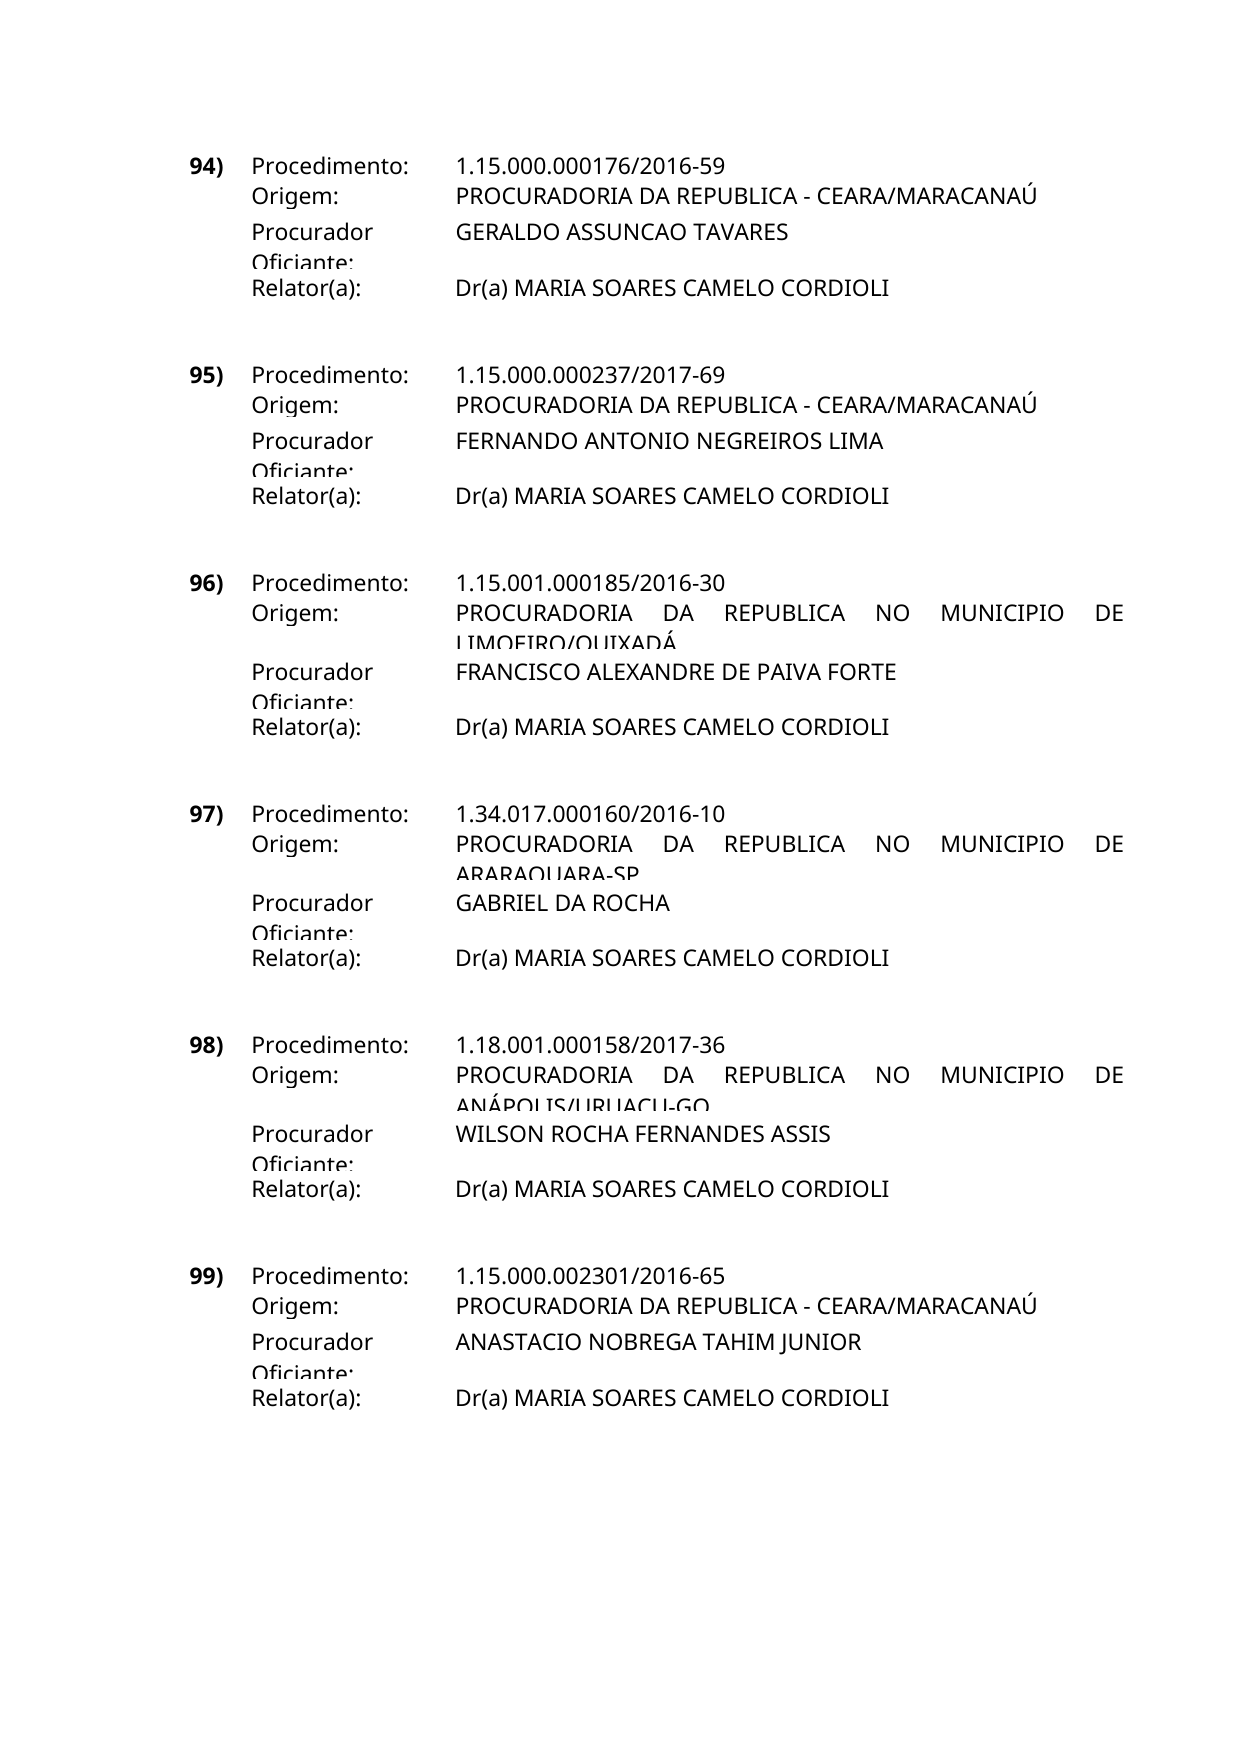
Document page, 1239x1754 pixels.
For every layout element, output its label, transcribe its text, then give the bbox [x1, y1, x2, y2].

table_cell [189, 1326, 251, 1377]
table_cell [0, 711, 189, 741]
table_cell Origem: [251, 597, 455, 626]
table_cell [1125, 887, 1239, 938]
table_cell [0, 567, 189, 596]
table_cell [1125, 972, 1239, 1029]
table_cell [1125, 1203, 1239, 1260]
table_cell [1125, 1059, 1239, 1088]
table_cell [1125, 879, 1239, 887]
table_cell [1125, 656, 1239, 707]
table_cell [455, 1110, 1124, 1118]
table_cell [251, 1319, 455, 1326]
table_cell [0, 180, 189, 208]
table_cell [251, 857, 455, 879]
table_cell PROCURADORIA DA REPUBLICA - CEARA/MARACANAÚ [455, 180, 1124, 208]
table_cell 1.34.017.000160/2016-10 [455, 798, 1124, 827]
table_cell 1.15.001.000185/2016-30 [455, 567, 1124, 596]
table_cell [0, 150, 189, 178]
table_cell [0, 1059, 189, 1088]
table_cell [455, 1203, 1124, 1260]
table_cell [189, 425, 251, 476]
table_cell 95) [189, 359, 251, 387]
table_cell [251, 741, 455, 798]
table_cell [0, 510, 189, 567]
table_cell [251, 648, 455, 656]
table_cell [189, 1118, 251, 1169]
table_cell PROCURADORIA DA REPUBLICA - CEARA/MARACANAÚ [455, 389, 1124, 417]
table_cell Procedimento: [251, 567, 455, 596]
table_header [1125, 0, 1239, 150]
table_header Relator(a): [251, 272, 455, 300]
table_cell [1125, 857, 1239, 879]
table_cell [0, 302, 189, 358]
table_cell [0, 209, 189, 216]
table_header Dr(a) MARIA SOARES CAMELO CORDIOLI [455, 1173, 1122, 1202]
table_cell [455, 879, 1124, 887]
table_cell [1125, 417, 1239, 424]
table_cell [1125, 1110, 1239, 1118]
table_cell [1125, 1088, 1239, 1110]
table_cell [1125, 150, 1239, 178]
table_cell [189, 1110, 251, 1118]
table_header Relator(a): [251, 1173, 455, 1202]
table_cell [189, 656, 251, 707]
table_cell Origem: [251, 828, 455, 857]
table_cell [0, 798, 189, 827]
table_cell [1125, 711, 1239, 741]
table_cell [1125, 1326, 1239, 1377]
table_cell [1125, 216, 1239, 267]
table_cell [455, 1319, 1124, 1326]
table_cell [251, 1110, 455, 1118]
table_cell [0, 425, 189, 476]
table_cell [1125, 1290, 1239, 1319]
table_cell Procedimento: [251, 359, 455, 387]
table_header Dr(a) MARIA SOARES CAMELO CORDIOLI [455, 942, 1122, 971]
table_cell [1125, 1173, 1239, 1203]
table_cell [0, 942, 189, 972]
table_header [189, 0, 251, 150]
table_cell [0, 417, 189, 424]
table_cell [1125, 828, 1239, 857]
table_cell [455, 417, 1124, 424]
table_cell [189, 1382, 251, 1412]
table_cell [0, 1118, 189, 1169]
table_cell 1.15.000.000237/2017-69 [455, 359, 1124, 387]
table_header Relator(a): [251, 942, 455, 971]
table_cell 1.15.000.000176/2016-59 [455, 150, 1124, 178]
table_cell [0, 1382, 189, 1412]
table_header [455, 0, 1124, 150]
table_header Relator(a): [251, 711, 455, 740]
table_cell [0, 1326, 189, 1377]
table_cell [0, 1088, 189, 1110]
table_cell [0, 887, 189, 938]
table_cell 97) [189, 798, 251, 827]
table_cell [455, 741, 1124, 798]
table_cell [1125, 798, 1239, 827]
table_cell Procedimento: [251, 150, 455, 178]
table_cell Procurador Oficiante: [251, 216, 455, 268]
table_cell [189, 1173, 251, 1203]
table_cell 98) [189, 1029, 251, 1058]
table_cell 99) [189, 1260, 251, 1289]
table_cell [1125, 648, 1239, 656]
table_cell [251, 272, 1124, 302]
table_cell [1125, 942, 1239, 972]
table_cell [189, 879, 251, 887]
table_cell Procurador Oficiante: [251, 1118, 455, 1170]
table_cell [189, 209, 251, 216]
table_cell [0, 389, 189, 417]
table_cell 1.18.001.000158/2017-36 [455, 1029, 1124, 1058]
table_cell [455, 648, 1124, 656]
table_cell [0, 1290, 189, 1319]
table_cell [455, 972, 1124, 1029]
table_cell [1125, 389, 1239, 417]
table_cell [189, 828, 251, 857]
table_cell [1125, 209, 1239, 216]
table_cell [189, 180, 251, 208]
table_cell [189, 389, 251, 417]
table_cell [189, 857, 251, 879]
table_cell Procedimento: [251, 1029, 455, 1058]
table_header Dr(a) MARIA SOARES CAMELO CORDIOLI [455, 711, 1122, 740]
table_cell [0, 1029, 189, 1058]
table_cell PROCURADORIA DA REPUBLICA - CEARA/MARACANAÚ [455, 1290, 1124, 1319]
table_cell [1125, 567, 1239, 596]
table_cell Origem: [251, 1059, 455, 1088]
table_cell [189, 741, 251, 798]
table_header Dr(a) MARIA SOARES CAMELO CORDIOLI [455, 272, 1122, 300]
table_cell [1125, 180, 1239, 208]
table_cell [0, 828, 189, 857]
table_cell Procedimento: [251, 1260, 455, 1289]
table_cell Procedimento: [251, 798, 455, 827]
table_cell [1125, 480, 1239, 510]
table_cell Origem: [251, 180, 455, 208]
table_cell [189, 597, 251, 626]
table_cell [0, 879, 189, 887]
table_cell [189, 972, 251, 1029]
table_cell [1125, 597, 1239, 626]
table_cell [189, 648, 251, 656]
table_cell 1.15.000.002301/2016-65 [455, 1260, 1124, 1289]
table_cell [189, 942, 251, 972]
table_header Relator(a): [251, 1382, 455, 1410]
table_cell [0, 1319, 189, 1326]
table_cell [189, 417, 251, 424]
table_cell [251, 510, 455, 567]
table_cell PROCURADORIA DA REPUBLICA NO MUNICIPIO DE ANÁPOLIS/URUAÇU-GO [455, 1059, 1124, 1110]
table_cell PROCURADORIA DA REPUBLICA NO MUNICIPIO DE ARARAQUARA-SP [455, 828, 1124, 879]
table_cell PROCURADORIA DA REPUBLICA NO MUNICIPIO DE LIMOEIRO/QUIXADÁ [455, 597, 1124, 648]
table_cell [189, 1290, 251, 1319]
table_cell [455, 209, 1124, 216]
table_cell [1125, 510, 1239, 567]
table_cell [0, 626, 189, 648]
table_cell [1125, 741, 1239, 798]
table_cell Origem: [251, 1290, 455, 1319]
table_header [251, 0, 455, 150]
table_cell Origem: [251, 389, 455, 417]
table_cell [251, 302, 455, 358]
table_cell [189, 302, 251, 358]
table_header Dr(a) MARIA SOARES CAMELO CORDIOLI [455, 480, 1122, 509]
table_cell [251, 626, 455, 648]
table_cell [0, 272, 189, 302]
table_cell ANASTACIO NOBREGA TAHIM JUNIOR [455, 1326, 1124, 1377]
table_cell [0, 1173, 189, 1203]
table_cell [189, 1088, 251, 1110]
table_cell [0, 480, 189, 510]
table_cell [189, 480, 251, 510]
table_cell [1125, 272, 1239, 302]
table_cell [1125, 626, 1239, 648]
table_header Relator(a): [251, 480, 455, 509]
table_cell [251, 417, 455, 424]
table_cell [189, 510, 251, 567]
table_cell [189, 711, 251, 741]
table_cell [1125, 1319, 1239, 1326]
table_cell [1125, 425, 1239, 476]
table_cell [0, 597, 189, 626]
table_cell [251, 879, 455, 887]
table_cell WILSON ROCHA FERNANDES ASSIS [455, 1118, 1124, 1169]
table_cell [455, 510, 1124, 567]
table_cell [1125, 302, 1239, 358]
table_cell [1125, 1118, 1239, 1169]
table_cell [189, 216, 251, 267]
table_cell [251, 1203, 455, 1260]
table_cell [455, 302, 1124, 358]
table_cell [0, 359, 189, 387]
table_cell Procurador Oficiante: [251, 887, 455, 939]
table_cell GERALDO ASSUNCAO TAVARES [455, 216, 1124, 267]
table_cell 96) [189, 567, 251, 596]
table_cell [189, 626, 251, 648]
table_cell [1125, 359, 1239, 387]
table_cell [1125, 1029, 1239, 1058]
table_cell Procurador Oficiante: [251, 425, 455, 477]
table_cell FRANCISCO ALEXANDRE DE PAIVA FORTE [455, 656, 1124, 707]
table_cell [251, 209, 455, 216]
table_header [0, 0, 189, 150]
table_cell [0, 741, 189, 798]
table_cell [0, 857, 189, 879]
table_cell 94) [189, 150, 251, 178]
table_cell [189, 1059, 251, 1088]
table_cell [189, 1203, 251, 1260]
table_cell [0, 1203, 189, 1260]
table_cell GABRIEL DA ROCHA [455, 887, 1124, 938]
table_cell [0, 972, 189, 1029]
table_cell [1125, 1382, 1239, 1412]
table_cell [251, 972, 455, 1029]
table_cell [1125, 1260, 1239, 1289]
table_cell [0, 1260, 189, 1289]
table_cell [189, 1319, 251, 1326]
table_cell [251, 1088, 455, 1110]
table_cell [189, 887, 251, 938]
table_header Dr(a) MARIA SOARES CAMELO CORDIOLI [455, 1382, 1122, 1410]
table_cell [0, 216, 189, 267]
table_cell [0, 656, 189, 707]
table_cell [0, 1110, 189, 1118]
table_cell FERNANDO ANTONIO NEGREIROS LIMA [455, 425, 1124, 476]
table_cell Procurador Oficiante: [251, 1326, 455, 1379]
table_cell [0, 648, 189, 656]
table_cell [189, 272, 251, 302]
table_cell Procurador Oficiante: [251, 656, 455, 708]
